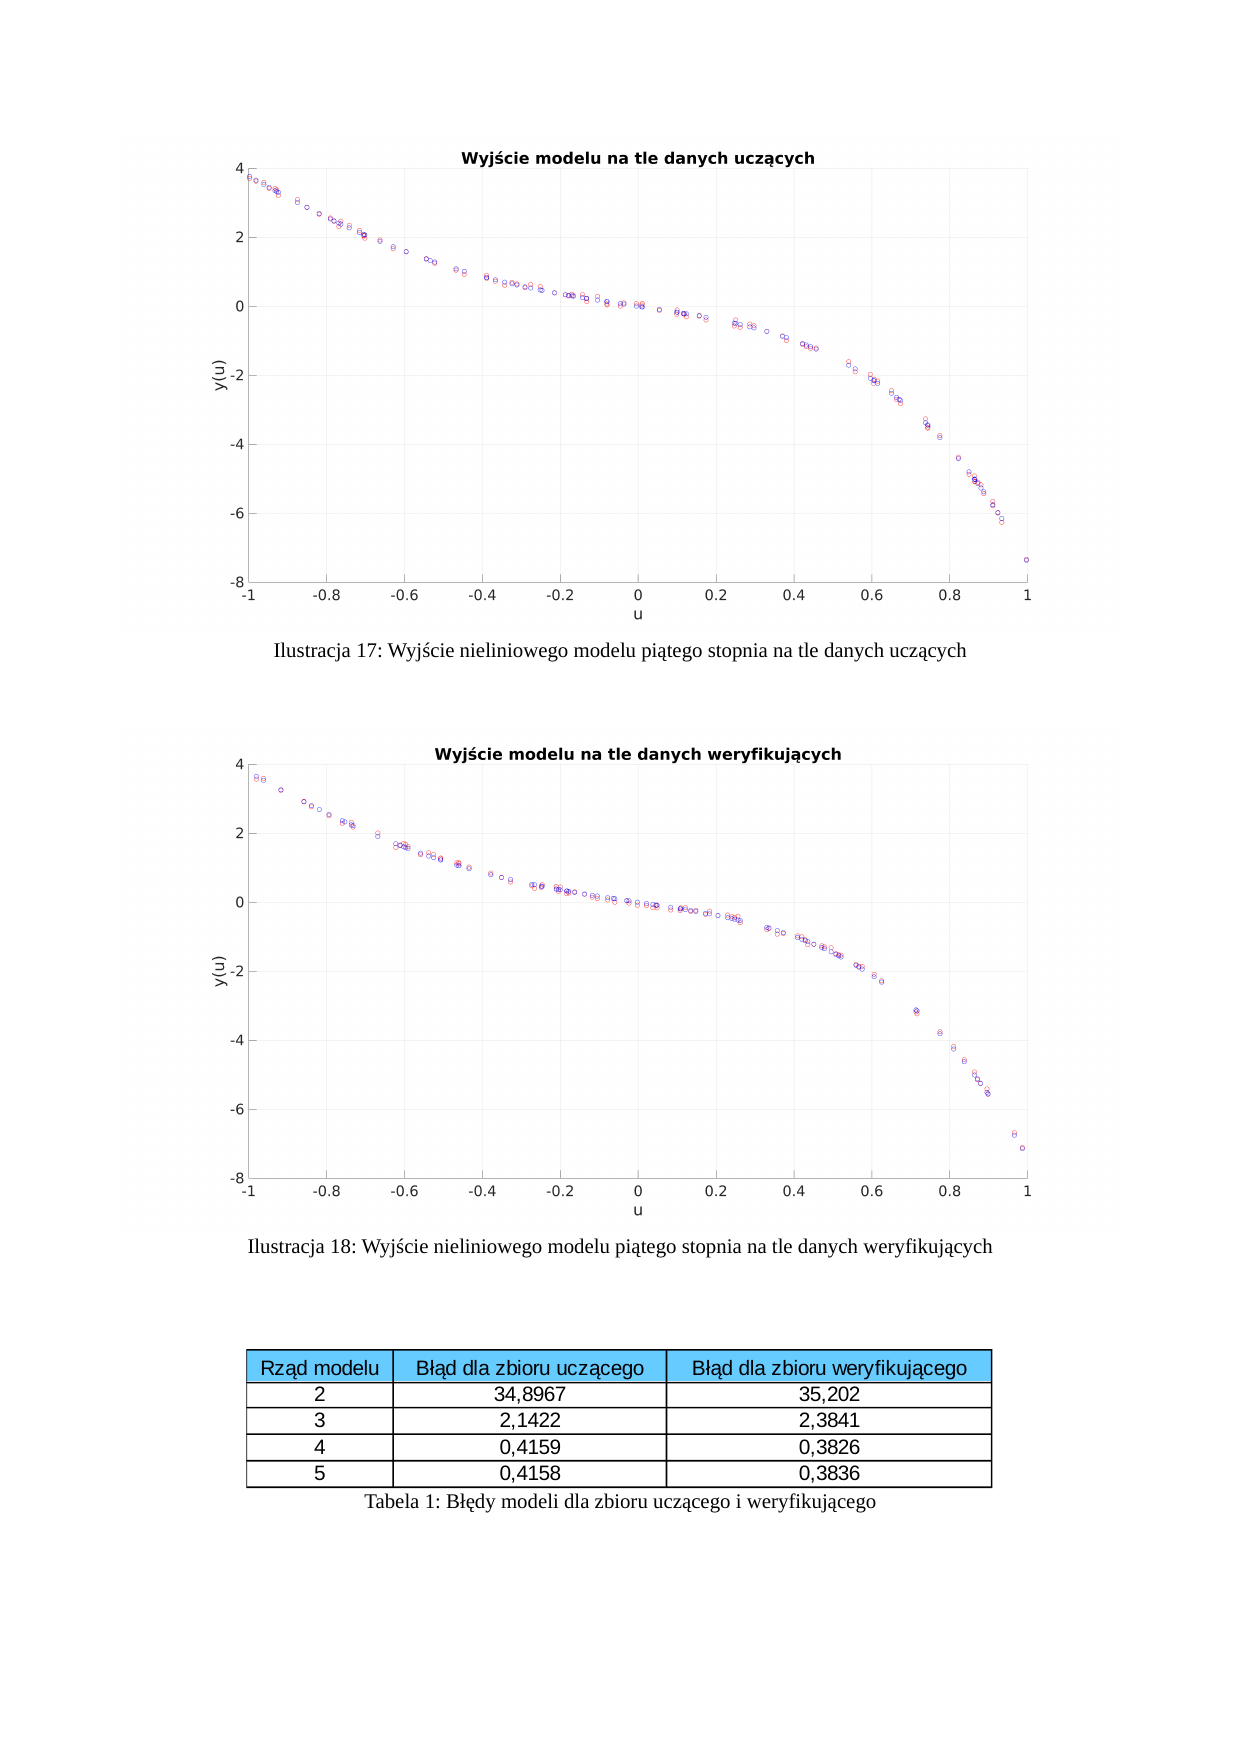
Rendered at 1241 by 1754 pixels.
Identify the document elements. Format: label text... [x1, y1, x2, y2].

picture [118, 130, 1123, 638]
text Ilustracja 17: Wyjście nieliniowego modelu piątego stopnia na tle danych uczących [118, 638, 1122, 662]
text Tabela 1: Błędy modeli dla zbioru uczącego i weryfikującego [246, 1350, 994, 1513]
picture [118, 727, 1123, 1234]
text Ilustracja 18: Wyjście nieliniowego modelu piątego stopnia na tle danych weryfikujących [118, 1234, 1122, 1258]
